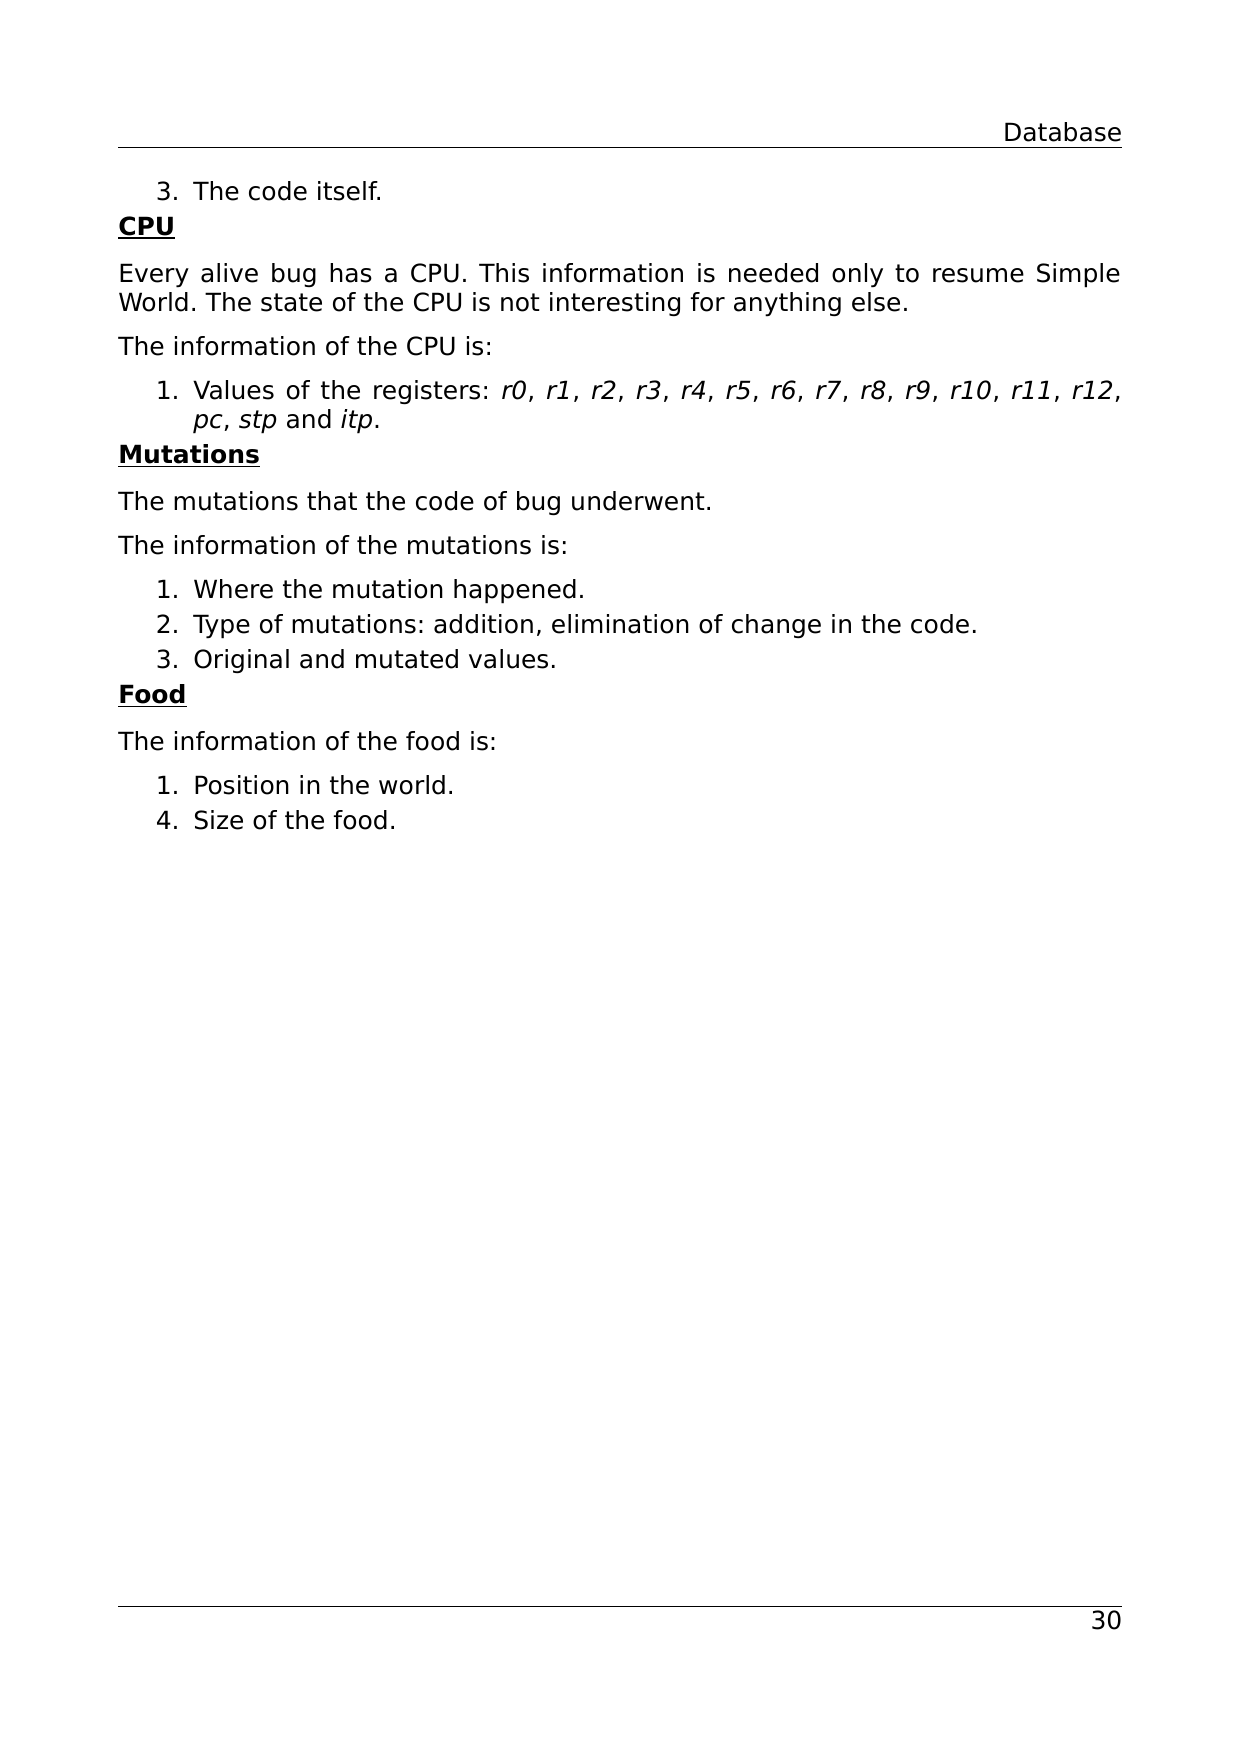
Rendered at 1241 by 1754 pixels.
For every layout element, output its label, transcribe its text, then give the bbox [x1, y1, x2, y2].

text The information of the mutations is: [118, 531, 1122, 560]
list Where the mutation happened. [156, 575, 1122, 604]
list Values of the registers: r0, r1, r2, r3, r4, r5, r6, r7, r8, r9, r10, r11, r12, pc, stp and itp. [156, 376, 1122, 434]
list Original and mutated values. [156, 645, 1122, 674]
list Position in the world. [156, 771, 1122, 801]
title Food [118, 681, 1122, 710]
text The information of the food is: [118, 727, 1122, 757]
text The information of the CPU is: [118, 332, 1122, 361]
title Mutations [118, 440, 1122, 469]
list Type of mutations: addition, elimination of change in the code. [156, 610, 1122, 639]
list The code itself. [156, 177, 1122, 206]
text Every alive bug has a CPU. This information is needed only to resume Simple World. The state of the CPU is not interesting for anything else. [118, 259, 1122, 317]
title CPU [118, 212, 1122, 241]
text The mutations that the code of bug underwent. [118, 487, 1122, 516]
list Size of the food. [156, 806, 1122, 836]
